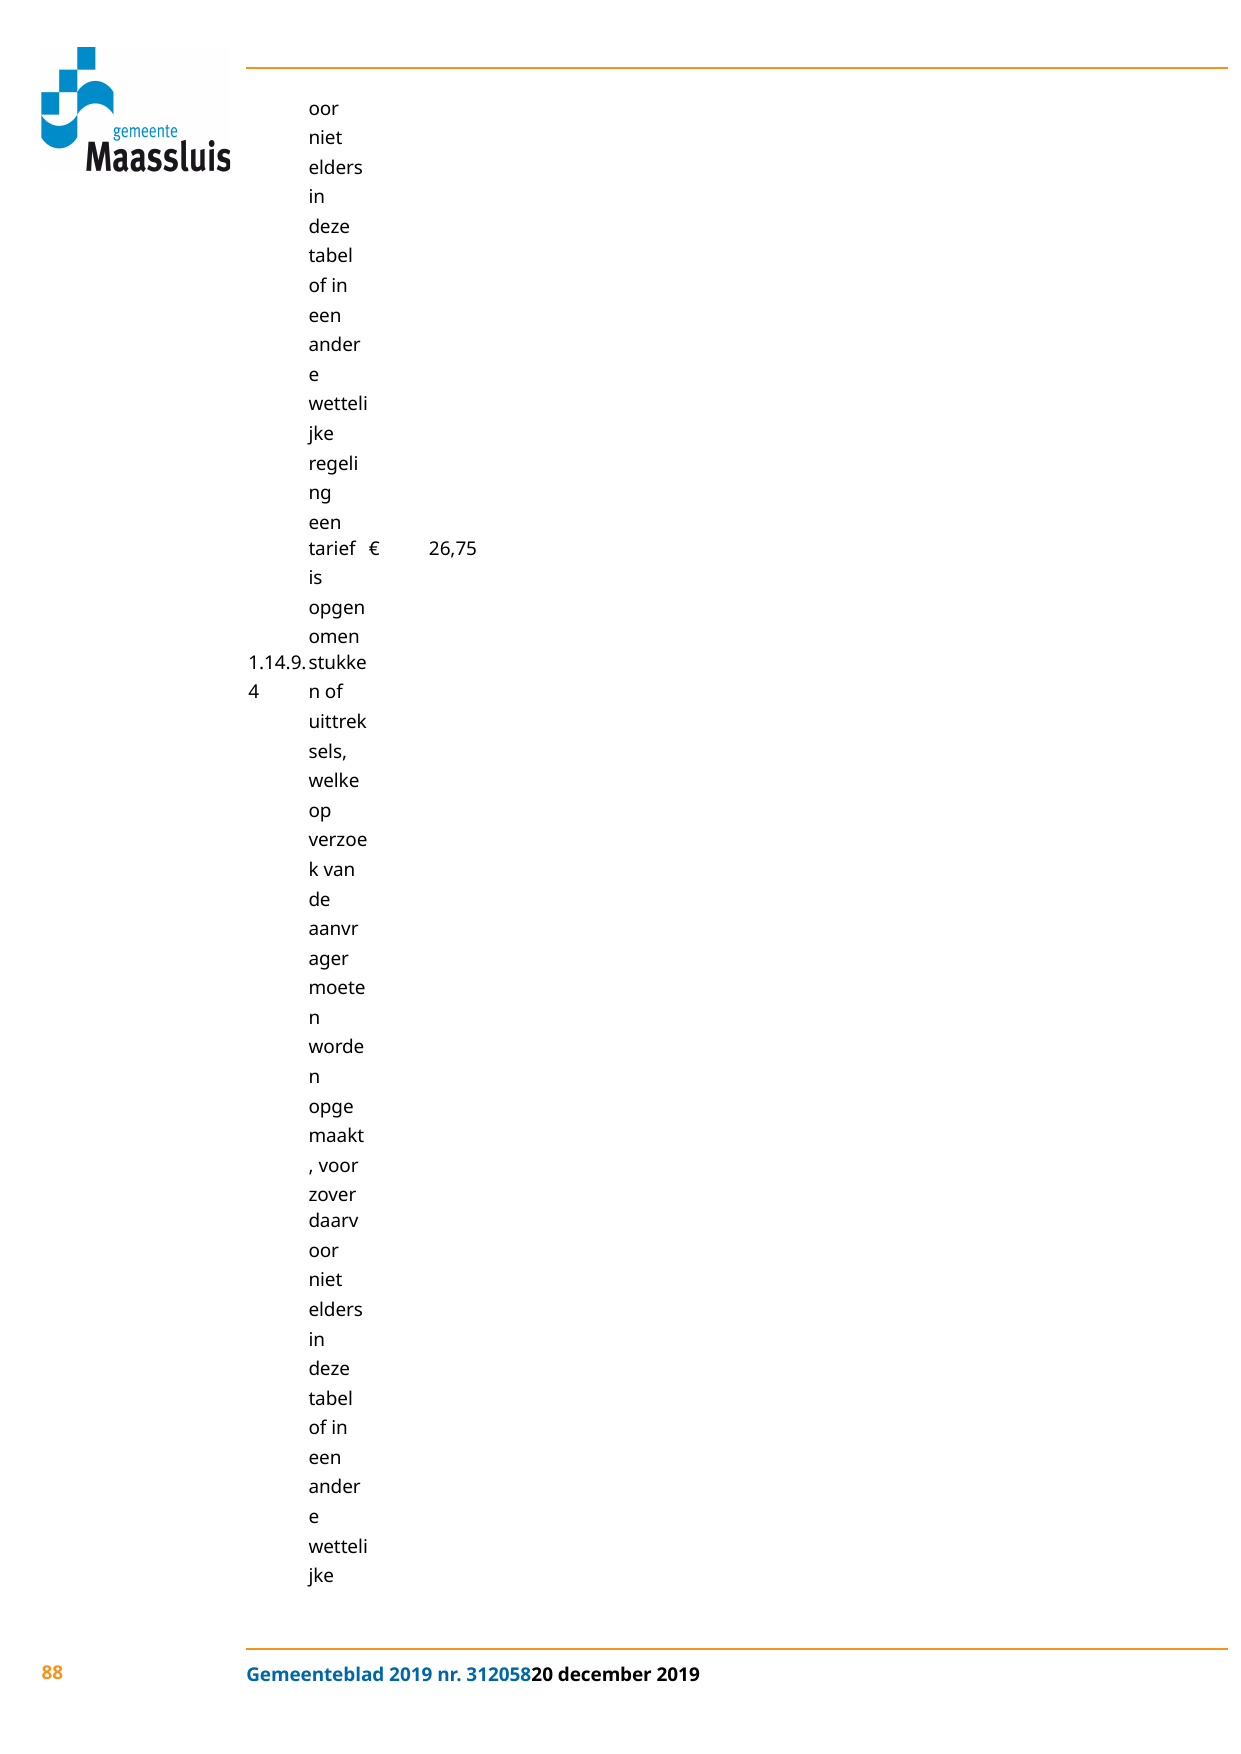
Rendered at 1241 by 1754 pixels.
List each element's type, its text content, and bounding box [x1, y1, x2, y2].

picture [41, 47, 77, 92]
table_cell [369, 649, 429, 1207]
table_cell [489, 649, 549, 1207]
table_cell [489, 95, 549, 535]
table_cell [248, 1208, 308, 1588]
table_cell [429, 1208, 489, 1588]
picture [41, 47, 231, 172]
table_cell [429, 95, 489, 535]
table_cell [369, 1208, 429, 1588]
table_cell [369, 95, 429, 535]
table_cell [248, 535, 308, 649]
table_cell daarvoor niet elders in deze tabel of in een andere wettelijke [308, 1208, 368, 1588]
table_cell [429, 649, 489, 1207]
table_cell [248, 95, 308, 535]
table_cell oor niet elders in deze tabel of in een andere wettelijke regeling een [308, 95, 368, 535]
table_cell 26,75 [429, 535, 489, 649]
table_cell [489, 1208, 549, 1588]
table_cell stukken of uittreksels, welke op verzoek van de aanvrager moeten worden opgemaakt, voor zover [308, 649, 368, 1207]
table_cell [489, 535, 549, 649]
table_cell € [369, 535, 429, 649]
table_cell 1.14.9.4 [248, 649, 308, 1207]
table_cell tarief is opgenomen [308, 535, 368, 649]
